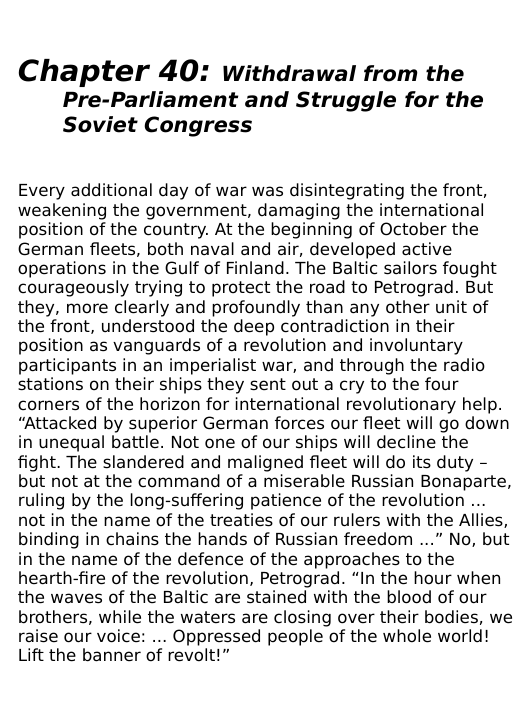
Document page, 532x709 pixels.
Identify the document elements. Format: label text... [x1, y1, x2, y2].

subtitle Chapter 40: Withdrawal from the Pre-Parliament and Struggle for the Soviet Congress [18, 54, 514, 137]
text Every additional day of war was disintegrating the front, weakening the government, damaging the international position of the country. At the beginning of October the German fleets, both naval and air, developed active operations in the Gulf of Finland. The Baltic sailors fought courageously trying to protect the road to Petrograd. But they, more clearly and profoundly than any other unit of the front, understood the deep contradiction in their position as vanguards of a revolution and involuntary participants in an imperialist war, and through the radio stations on their ships they sent out a cry to the four corners of the horizon for international revolutionary help. “Attacked by superior German forces our fleet will go down in unequal battle. Not one of our ships will decline the fight. The slandered and maligned fleet will do its duty – but not at the command of a miserable Russian Bonaparte, ruling by the long-suffering patience of the revolution ... not in the name of the treaties of our rulers with the Allies, binding in chains the hands of Russian freedom ...” No, but in the name of the defence of the approaches to the hearth-fire of the revolution, Petrograd. “In the hour when the waves of the Baltic are stained with the blood of our brothers, while the waters are closing over their bodies, we raise our voice: ... Oppressed people of the whole world! Lift the banner of revolt!” [18, 181, 514, 666]
